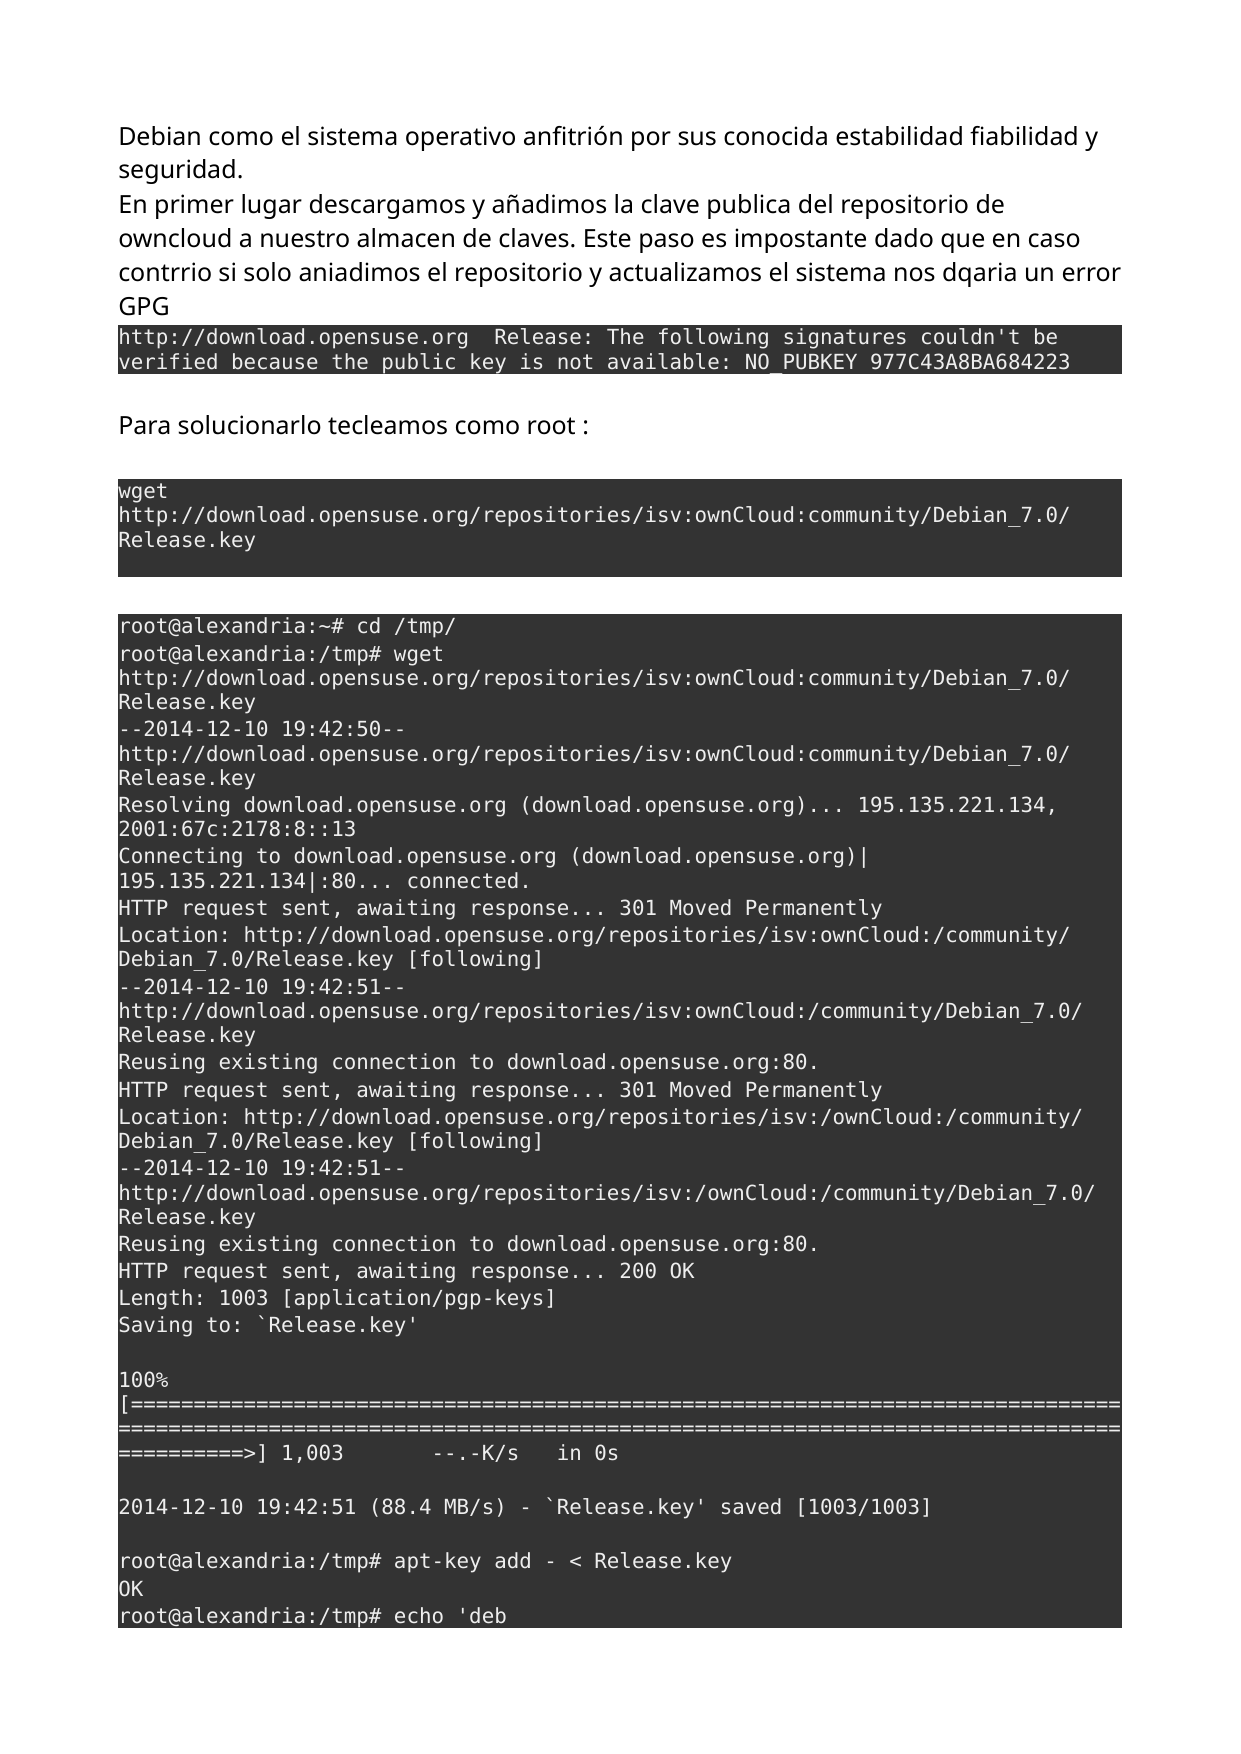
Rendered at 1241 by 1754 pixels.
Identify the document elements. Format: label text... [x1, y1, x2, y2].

text Length: 1003 [application/pgp-keys] [118, 1286, 1122, 1311]
text Reusing existing connection to download.opensuse.org:80. [118, 1050, 1122, 1075]
text En primer lugar descargamos y añadimos la clave publica del repositorio de owncloud a nuestro almacen de claves. Este paso es impostante dado que en caso contrrio si solo aniadimos el repositorio y actualizamos el sistema nos dqaria un error GPG [118, 186, 1122, 322]
text wget http://download.opensuse.org/repositories/isv:ownCloud:community/Debian_7.0/Release.key [118, 479, 1122, 552]
text Resolving download.opensuse.org (download.opensuse.org)... 195.135.221.134, 2001:67c:2178:8::13 [118, 793, 1122, 842]
text HTTP request sent, awaiting response... 200 OK [118, 1259, 1122, 1283]
text root@alexandria:/tmp# echo 'deb [118, 1604, 1122, 1628]
text root@alexandria:/tmp# apt-key add - < Release.key [118, 1549, 1122, 1574]
text HTTP request sent, awaiting response... 301 Moved Permanently [118, 896, 1122, 920]
text --2014-12-10 19:42:51-- http://download.opensuse.org/repositories/isv:ownCloud:/community/Debian_7.0/Release.key [118, 975, 1122, 1047]
text Debian como el sistema operativo anfitrión por sus conocida estabilidad fiabilidad y seguridad. [118, 118, 1122, 186]
text http://download.opensuse.org Release: The following signatures couldn't be verified because the public key is not available: NO_PUBKEY 977C43A8BA684223 [118, 325, 1122, 374]
text --2014-12-10 19:42:51-- http://download.opensuse.org/repositories/isv:/ownCloud:/community/Debian_7.0/Release.key [118, 1156, 1122, 1229]
text 2014-12-10 19:42:51 (88.4 MB/s) - `Release.key' saved [1003/1003] [118, 1495, 1122, 1519]
text Connecting to download.opensuse.org (download.opensuse.org)|195.135.221.134|:80... connected. [118, 844, 1122, 893]
text Saving to: `Release.key' [118, 1313, 1122, 1338]
text Para solucionarlo tecleamos como root : [118, 408, 1122, 442]
text Location: http://download.opensuse.org/repositories/isv:/ownCloud:/community/Debian_7.0/Release.key [following] [118, 1105, 1122, 1153]
text OK [118, 1577, 1122, 1601]
text HTTP request sent, awaiting response... 301 Moved Permanently [118, 1078, 1122, 1102]
text Reusing existing connection to download.opensuse.org:80. [118, 1232, 1122, 1256]
text --2014-12-10 19:42:50-- http://download.opensuse.org/repositories/isv:ownCloud:community/Debian_7.0/Release.key [118, 717, 1122, 790]
text root@alexandria:~# cd /tmp/ [118, 614, 1122, 639]
text 100%[=========================================================================================================================================================================>] 1,003 --.-K/s in 0s [118, 1368, 1122, 1465]
text Location: http://download.opensuse.org/repositories/isv:ownCloud:/community/Debian_7.0/Release.key [following] [118, 923, 1122, 972]
text root@alexandria:/tmp# wget http://download.opensuse.org/repositories/isv:ownCloud:community/Debian_7.0/Release.key [118, 642, 1122, 714]
